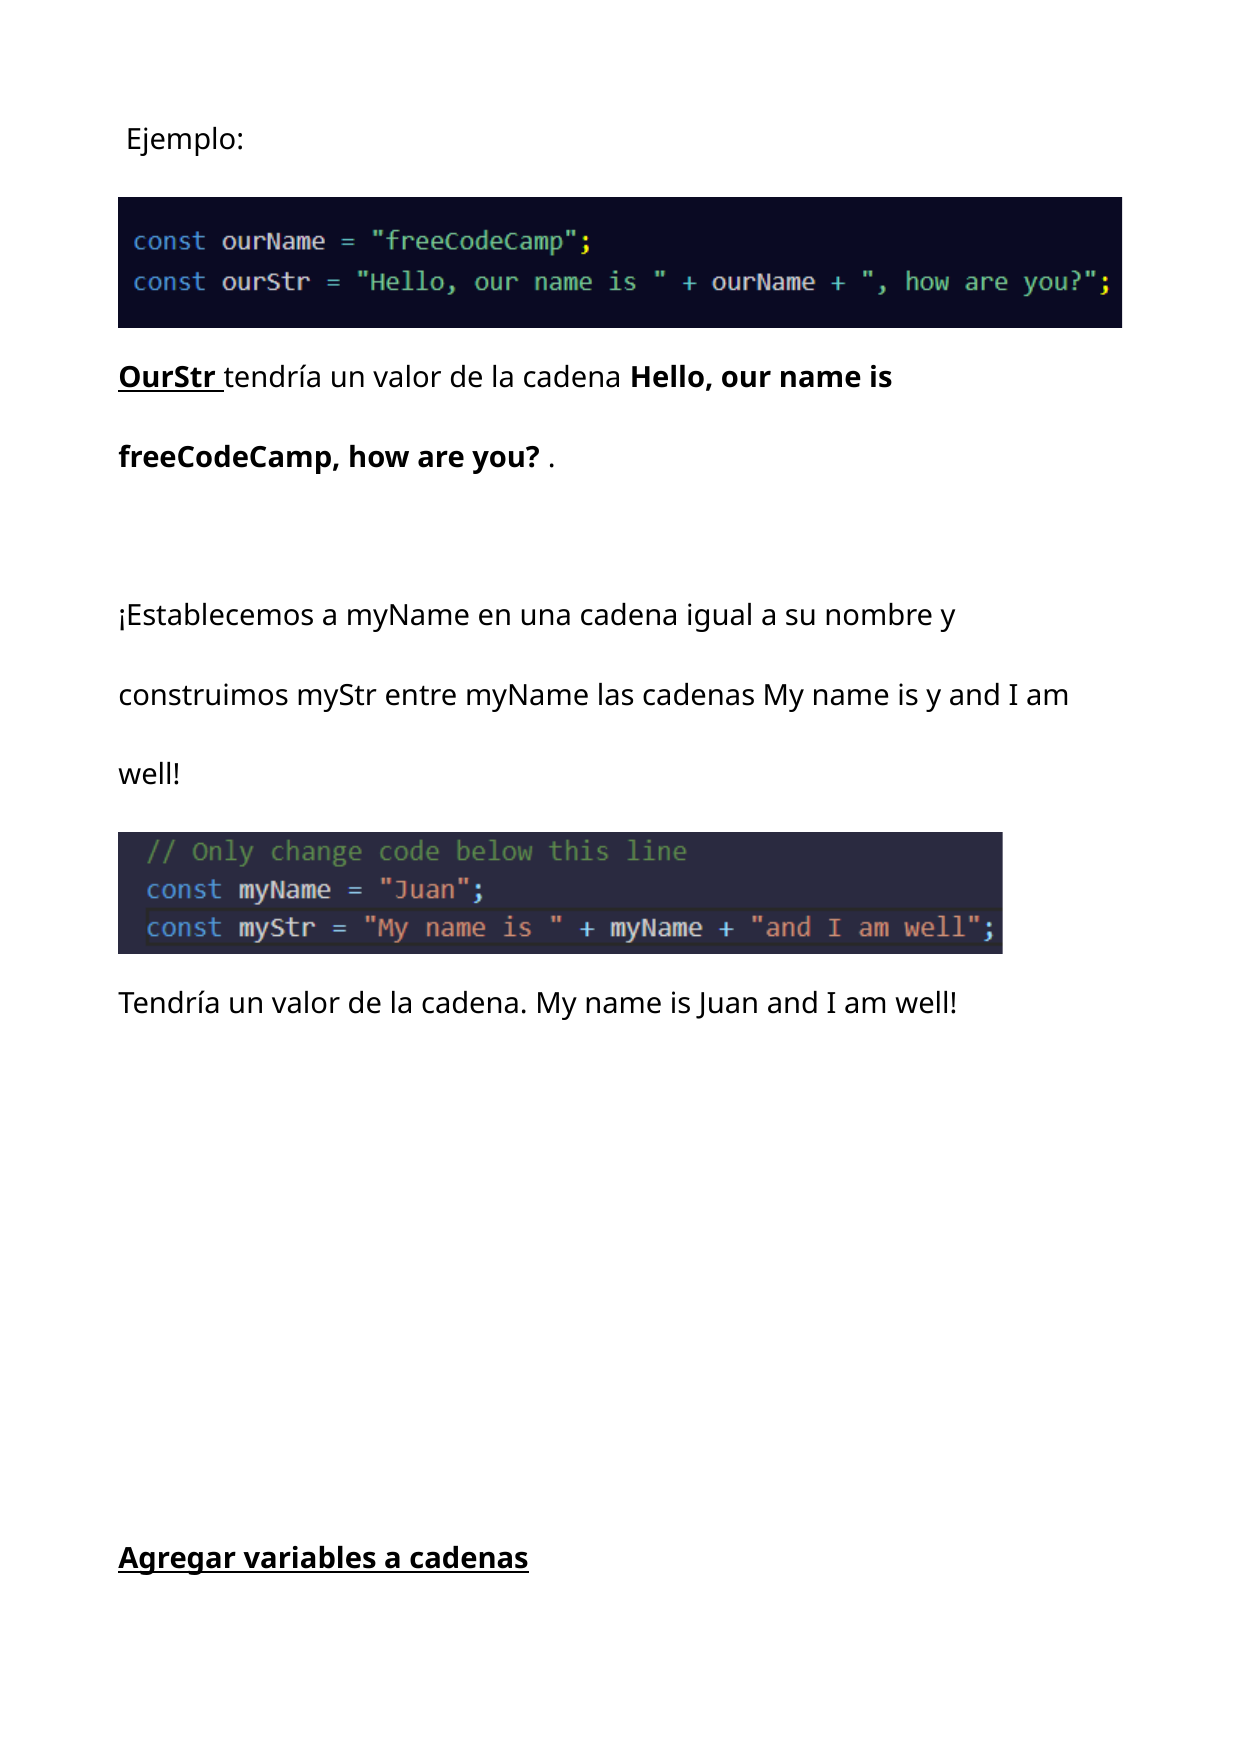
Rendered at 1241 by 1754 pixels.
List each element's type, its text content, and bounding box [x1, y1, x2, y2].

text OurStr tendría un valor de la cadena Hello, our name is freeCodeCamp, how are you? . [118, 357, 1122, 476]
text Tendría un valor de la cadena. My name is Juan and I am well! [118, 982, 1122, 1022]
text ¡Establecemos a myName en una cadena igual a su nombre y construimos myStr entre myName las cadenas My name is y and I am well! [118, 595, 1122, 793]
text Agregar variables a cadenas [118, 1537, 1122, 1577]
text Ejemplo: [118, 118, 1122, 158]
